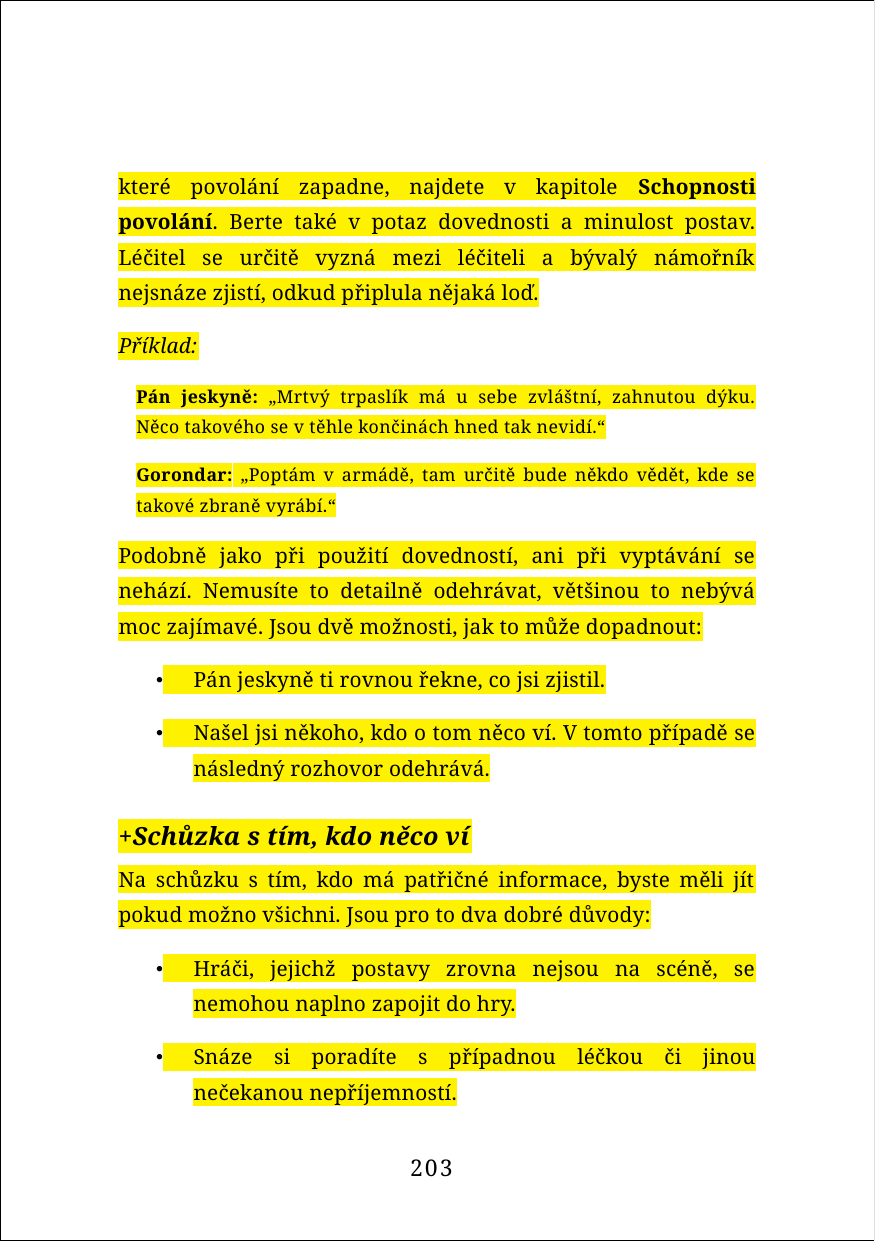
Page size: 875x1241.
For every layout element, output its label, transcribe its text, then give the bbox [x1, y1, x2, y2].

list Našel jsi někoho, kdo o tom něco ví. V tomto případě se následný rozhovor odehrává. [156, 718, 756, 782]
text které povolání zapadne, najdete v kapitole Schopnosti povolání. Berte také v potaz dovednosti a minulost postav. Léčitel se určitě vyzná mezi léčiteli a bývalý námořník nejsnáze zjistí, odkud připlula nějaká loď. [118, 172, 756, 307]
subtitle +Schůzka s tím, kdo něco ví [118, 819, 756, 853]
list Pán jeskyně ti rovnou řekne, co jsi zjistil. [156, 665, 756, 694]
text Příklad: [118, 332, 756, 360]
list Snáze si poradíte s případnou léčkou či jinou nečekanou nepříjemností. [156, 1042, 756, 1106]
list Hráči, jejichž postavy zrovna nejsou na scéně, se nemohou naplno zapojit do hry. [156, 954, 756, 1018]
text Gorondar: „Poptám v armádě, tam určitě bude někdo vědět, kde se takové zbraně vyrábí.“ [136, 463, 756, 517]
text Pán jeskyně: „Mrtvý trpaslík má u sebe zvláštní, zahnutou dýku. Něco takového se v těhle končinách hned tak nevidí.“ [136, 385, 756, 439]
text Na schůzku s tím, kdo má patřičné informace, byste měli jít pokud možno všichni. Jsou pro to dva dobré důvody: [118, 865, 756, 929]
text Podobně jako při použití dovedností, ani při vyptávání se nehází. Nemusíte to detailně odehrávat, většinou to nebývá moc zajímavé. Jsou dvě možnosti, jak to může dopadnout: [118, 541, 756, 641]
